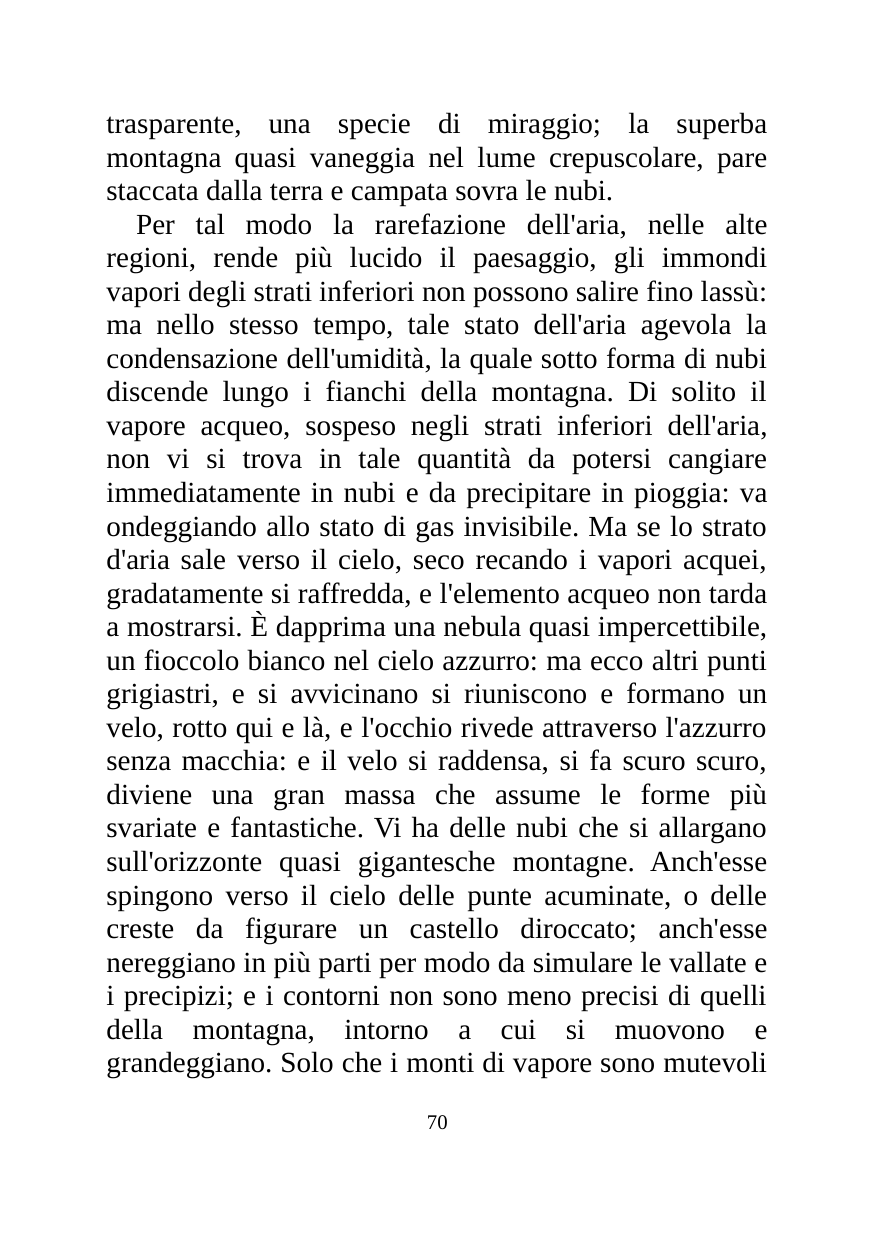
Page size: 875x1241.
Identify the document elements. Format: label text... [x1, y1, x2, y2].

text trasparente, una specie di miraggio; la superba montagna quasi vaneggia nel lume crepuscolare, pare staccata dalla terra e campata sovra le nubi. [106, 106, 768, 207]
text Per tal modo la rarefazione dell'aria, nelle alte regioni, rende più lucido il paesaggio, gli immondi vapori degli strati inferiori non possono salire fino lassù: ma nello stesso tempo, tale stato dell'aria agevola la condensazione dell'umidità, la quale sotto forma di nubi discende lungo i fianchi della montagna. Di solito il vapore acqueo, sospeso negli strati inferiori dell'aria, non vi si trova in tale quantità da potersi cangiare immediatamente in nubi e da precipitare in pioggia: va ondeggiando allo stato di gas invisibile. Ma se lo strato d'aria sale verso il cielo, seco recando i vapori acquei, gradatamente si raffredda, e l'elemento acqueo non tarda a mostrarsi. È dapprima una nebula quasi impercettibile, un fioccolo bianco nel cielo azzurro: ma ecco altri punti grigiastri, e si avvicinano si riuniscono e formano un velo, rotto qui e là, e l'occhio rivede attraverso l'azzurro senza macchia: e il velo si raddensa, si fa scuro scuro, diviene una gran massa che assume le forme più svariate e fantastiche. Vi ha delle nubi che si allargano sull'orizzonte quasi gigantesche montagne. Anch'esse spingono verso il cielo delle punte acuminate, o delle creste da figurare un castello diroccato; anch'esse nereggiano in più parti per modo da simulare le vallate e i precipizi; e i contorni non sono meno precisi di quelli della montagna, intorno a cui si muovono e grandeggiano. Solo che i monti di vapore sono mutevoli [106, 207, 768, 1079]
